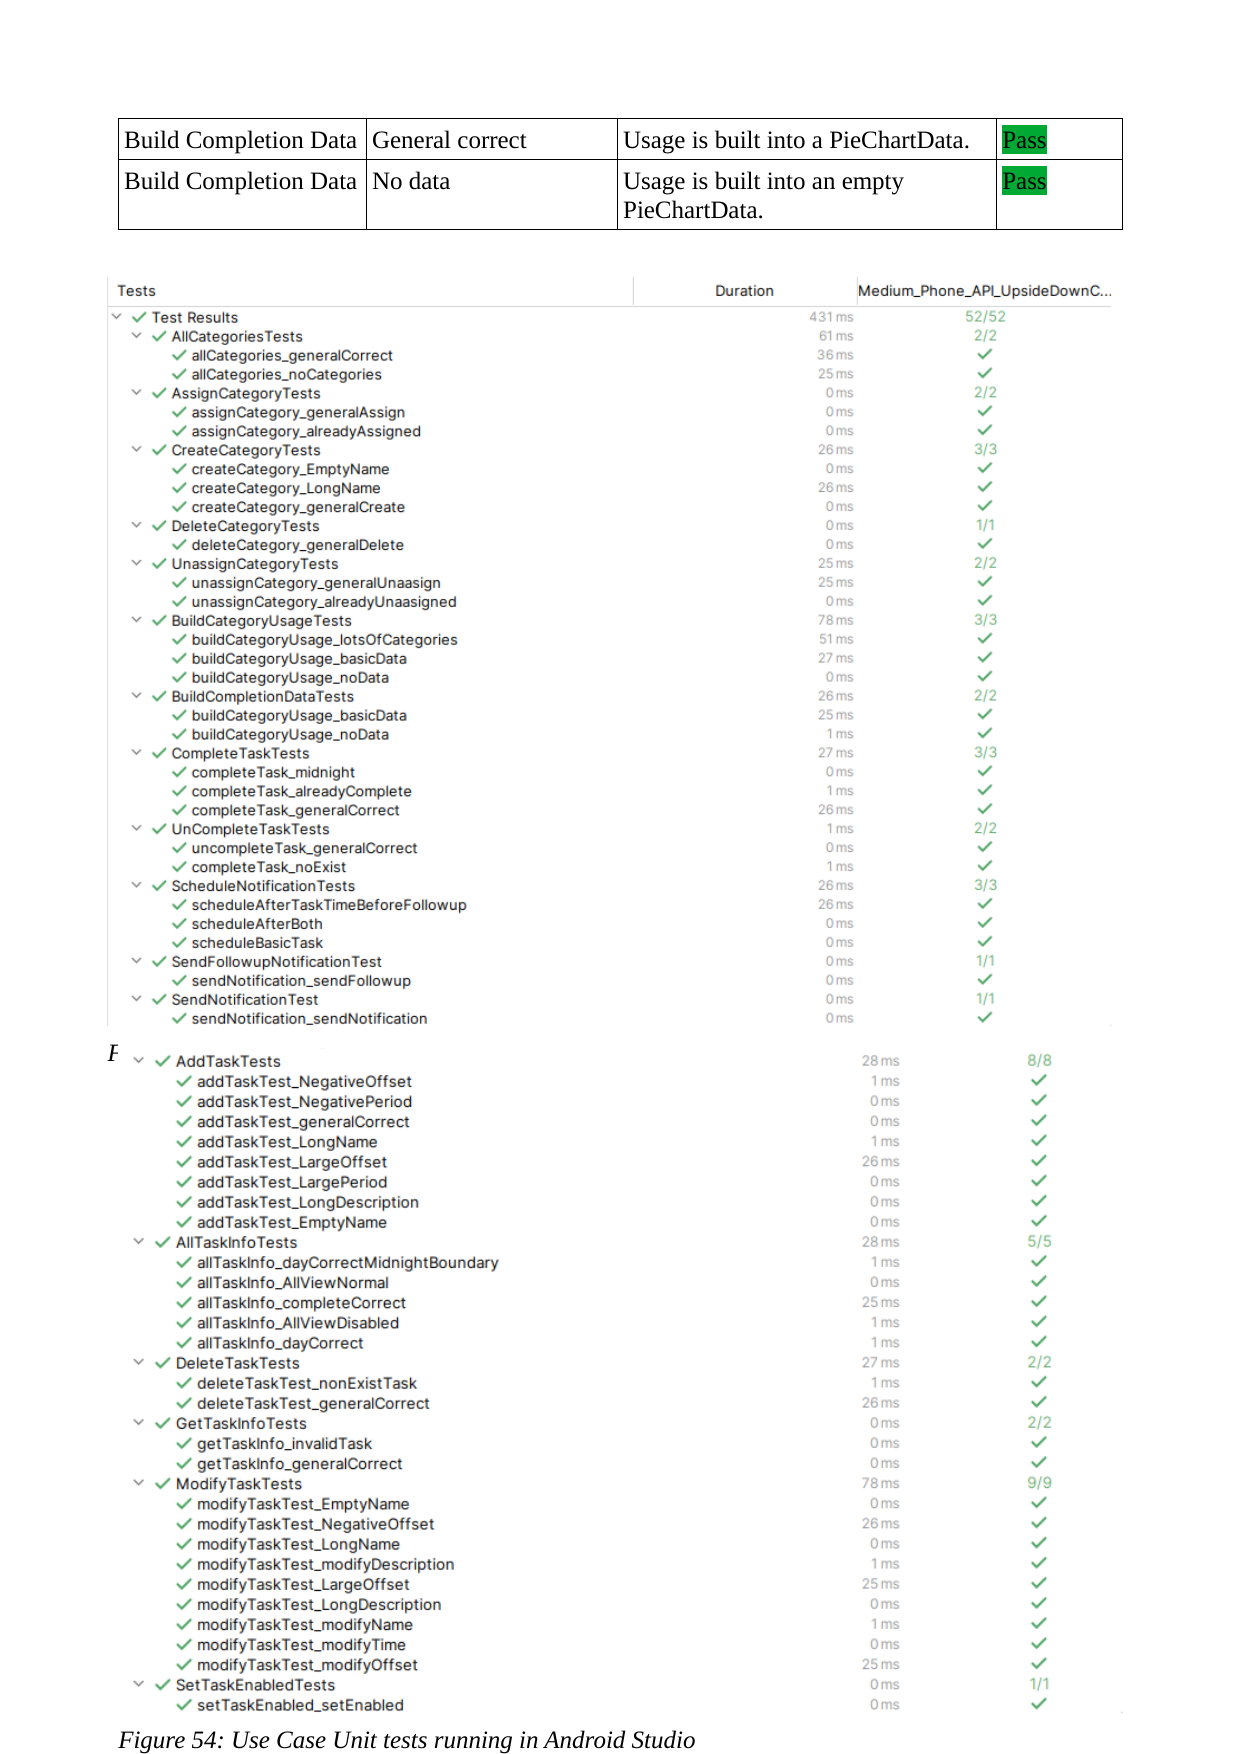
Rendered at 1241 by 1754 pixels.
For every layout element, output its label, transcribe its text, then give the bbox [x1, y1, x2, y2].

table_cell Usage is built into a PieChartData. [618, 119, 996, 159]
text [118, 1042, 1122, 1048]
picture [107, 277, 1112, 1026]
table_cell Usage is built into an empty PieChartData. [618, 160, 996, 229]
text Figure 53: Use Case Unit tests running in Android Studio [107, 1026, 1111, 1060]
table_cell Build Completion Data [119, 119, 366, 159]
table_cell Pass [997, 160, 1122, 229]
table_cell Build Completion Data [119, 160, 366, 229]
text Figure 54: Use Case Unit tests running in Android Studio [118, 1713, 1122, 1754]
picture [118, 1048, 1123, 1713]
table_cell General correct [367, 119, 617, 159]
table_cell Pass [997, 119, 1122, 159]
table_cell No data [367, 160, 617, 229]
